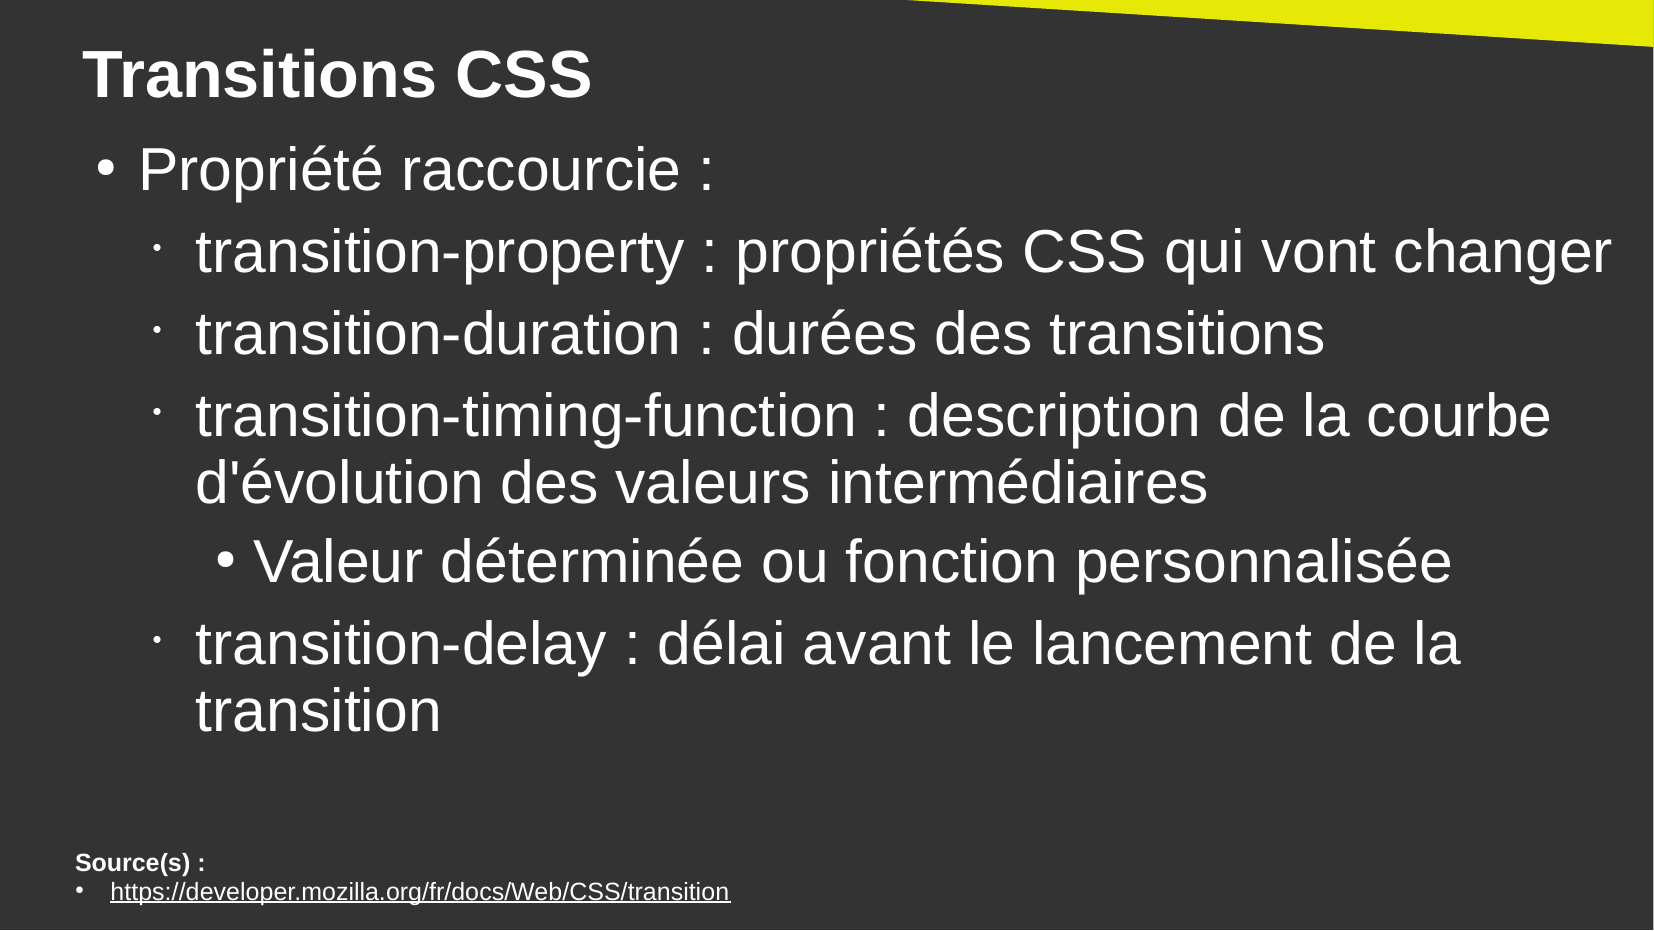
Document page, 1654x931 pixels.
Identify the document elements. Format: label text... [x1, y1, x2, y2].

text_box Source(s) : https://developer.mozilla.org/fr/docs/Web/CSS/transition [60, 841, 1546, 931]
text_box [906, 0, 1654, 47]
title Transitions CSS [82, 37, 1571, 114]
list Propriété raccourcie : transition-property : propriétés CSS qui vont changer transition-duration : durées des transitions transition-timing-function : description de la courbe d'évolution des valeurs intermédiaires Valeur déterminée ou fonction personnalisée transition-delay : délai avant le lancement de la transition [80, 135, 1620, 821]
